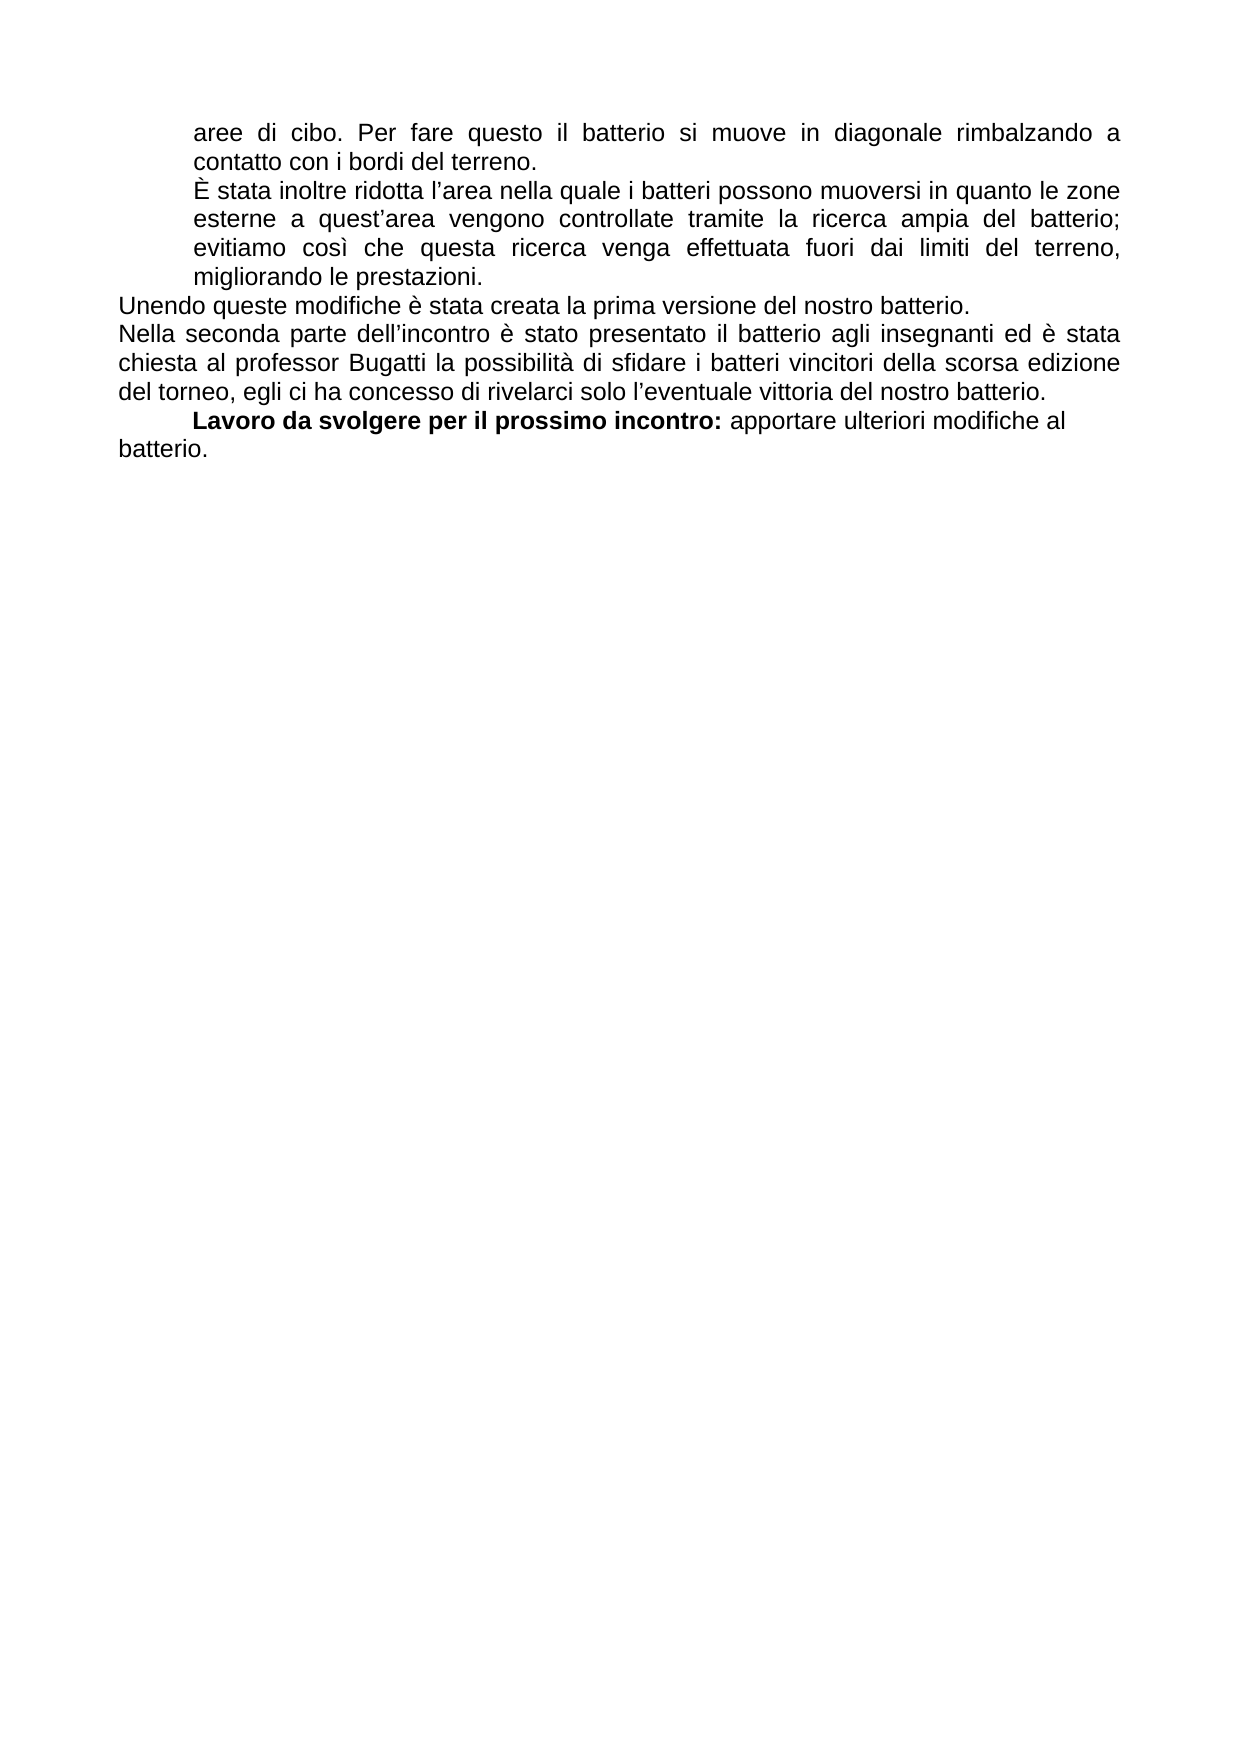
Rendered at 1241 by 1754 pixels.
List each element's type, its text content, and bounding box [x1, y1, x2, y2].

text Lavoro da svolgere per il prossimo incontro: apportare ulteriori modifiche al batterio. [118, 406, 1122, 463]
text Nella seconda parte dell’incontro è stato presentato il batterio agli insegnanti ed è stata chiesta al professor Bugatti la possibilità di sfidare i batteri vincitori della scorsa edizione del torneo, egli ci ha concesso di rivelarci solo l’eventuale vittoria del nostro batterio. [118, 319, 1122, 406]
text Unendo queste modifiche è stata creata la prima versione del nostro batterio. [118, 291, 1122, 319]
list aree di cibo. Per fare questo il batterio si muove in diagonale rimbalzando a contatto con i bordi del terreno. [156, 118, 1122, 176]
text È stata inoltre ridotta l’area nella quale i batteri possono muoversi in quanto le zone esterne a quest’area vengono controllate tramite la ricerca ampia del batterio; evitiamo così che questa ricerca venga effettuata fuori dai limiti del terreno, migliorando le prestazioni. [193, 176, 1122, 291]
